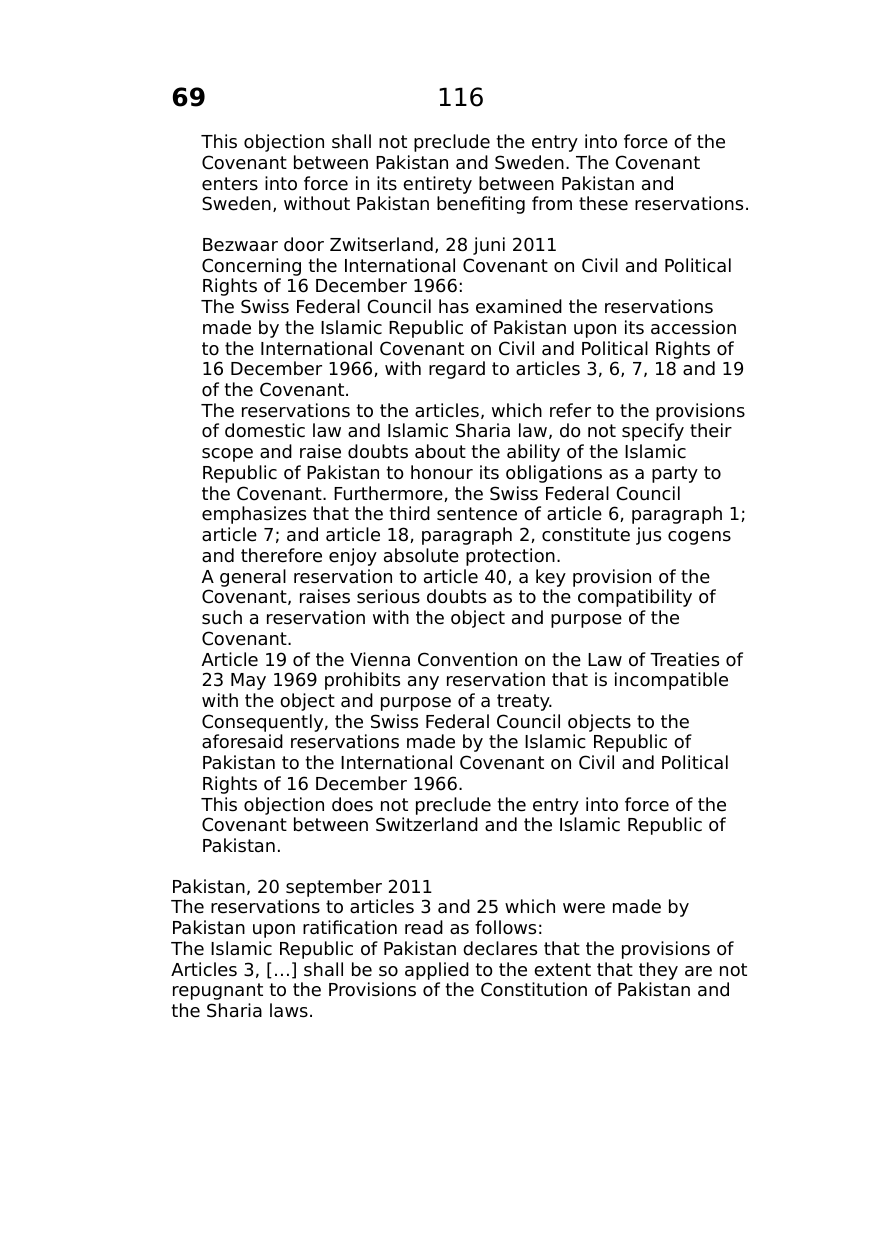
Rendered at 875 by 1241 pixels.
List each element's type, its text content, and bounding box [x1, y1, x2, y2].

text This objection shall not preclude the entry into force of the Covenant between Pakistan and Sweden. The Covenant enters into force in its entirety between Pakistan and Sweden, without Pakistan benefiting from these reservations. [201, 132, 756, 215]
text Article 19 of the Vienna Convention on the Law of Treaties of 23 May 1969 prohibits any reservation that is incompatible with the object and purpose of a treaty. [201, 649, 756, 712]
text The Islamic Republic of Pakistan declares that the provisions of Articles 3, […] shall be so applied to the extent that they are not repugnant to the Provisions of the Constitution of Pakistan and the Sharia laws. [171, 939, 756, 1022]
text The Swiss Federal Council has examined the reservations made by the Islamic Republic of Pakistan upon its accession to the International Covenant on Civil and Political Rights of 16 December 1966, with regard to articles 3, 6, 7, 18 and 19 of the Covenant. [201, 297, 756, 401]
text This objection does not preclude the entry into force of the Covenant between Switzerland and the Islamic Republic of Pakistan. [201, 794, 756, 857]
text A general reservation to article 40, a key provision of the Covenant, raises serious doubts as to the compatibility of such a reservation with the object and purpose of the Covenant. [201, 566, 756, 649]
text Concerning the International Covenant on Civil and Political Rights of 16 December 1966: [201, 256, 756, 297]
text The reservations to articles 3 and 25 which were made by Pakistan upon ratification read as follows: [171, 897, 756, 939]
text The reservations to the articles, which refer to the provisions of domestic law and Islamic Sharia law, do not specify their scope and raise doubts about the ability of the Islamic Republic of Pakistan to honour its obligations as a party to the Covenant. Furthermore, the Swiss Federal Council emphasizes that the third sentence of article 6, paragraph 1; article 7; and article 18, paragraph 2, constitute jus cogens and therefore enjoy absolute protection. [201, 401, 756, 566]
text Consequently, the Swiss Federal Council objects to the aforesaid reservations made by the Islamic Republic of Pakistan to the International Covenant on Civil and Political Rights of 16 December 1966. [201, 712, 756, 794]
text Bezwaar door Zwitserland, 28 juni 2011 [201, 235, 756, 256]
text Pakistan, 20 september 2011 [171, 877, 756, 897]
